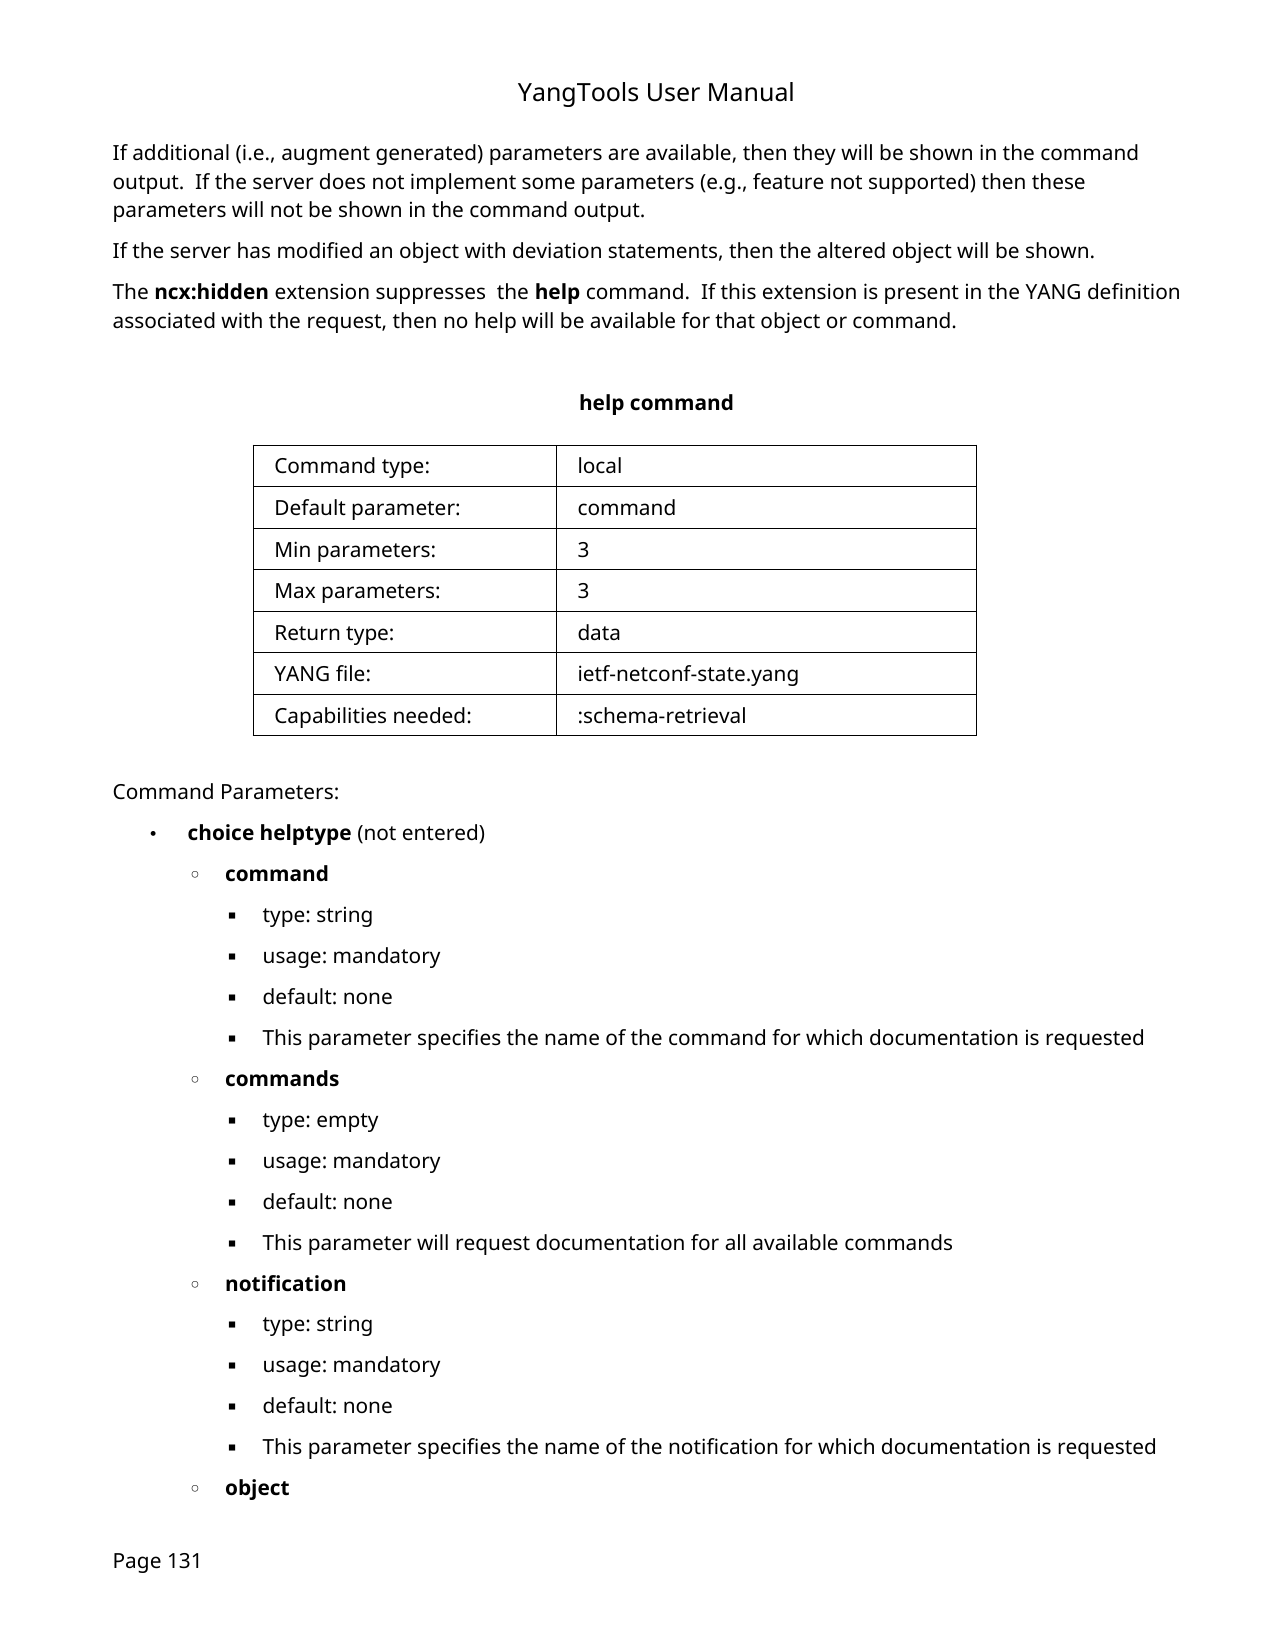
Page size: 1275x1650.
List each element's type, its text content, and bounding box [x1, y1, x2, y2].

list type: empty [225, 1105, 1200, 1133]
table_cell ietf-netconf-state.yang [557, 653, 976, 694]
text If additional (i.e., augment generated) parameters are available, then they will be shown in the command output. If the server does not implement some parameters (e.g., feature not supported) then these parameters will not be shown in the command output. [112, 138, 1200, 224]
table_header local [557, 446, 976, 486]
table_cell 3 [557, 529, 976, 569]
text If the server has modified an object with deviation statements, then the altered object will be shown. [112, 236, 1200, 265]
list This parameter specifies the name of the command for which documentation is requested [225, 1023, 1200, 1051]
table_cell command [557, 487, 976, 528]
list choice helptype (not entered) [150, 818, 1200, 847]
table_cell Default parameter: [254, 487, 556, 528]
list notification [187, 1269, 1200, 1297]
table_cell Capabilities needed: [254, 695, 556, 735]
list default: none [225, 1187, 1200, 1215]
subtitle help command [127, 388, 1185, 416]
table_cell Min parameters: [254, 529, 556, 569]
list type: string [225, 900, 1200, 929]
table_cell Return type: [254, 612, 556, 652]
list usage: mandatory [225, 1351, 1200, 1379]
text Command Parameters: [112, 777, 1200, 806]
table_cell :schema-retrieval [557, 695, 976, 735]
list usage: mandatory [225, 941, 1200, 969]
table_cell Max parameters: [254, 570, 556, 611]
list default: none [225, 1391, 1200, 1420]
list This parameter specifies the name of the notification for which documentation is requested [225, 1432, 1200, 1461]
list type: string [225, 1309, 1200, 1338]
list commands [187, 1064, 1200, 1092]
list This parameter will request documentation for all available commands [225, 1228, 1200, 1256]
text The ncx:hidden extension suppresses the help command. If this extension is present in the YANG definition associated with the request, then no help will be available for that object or command. [112, 277, 1200, 334]
list object [187, 1473, 1200, 1502]
list usage: mandatory [225, 1146, 1200, 1174]
table_header Command type: [254, 446, 556, 486]
list command [187, 859, 1200, 888]
table_cell YANG file: [254, 653, 556, 694]
table_cell data [557, 612, 976, 652]
table_cell 3 [557, 570, 976, 611]
list default: none [225, 982, 1200, 1011]
